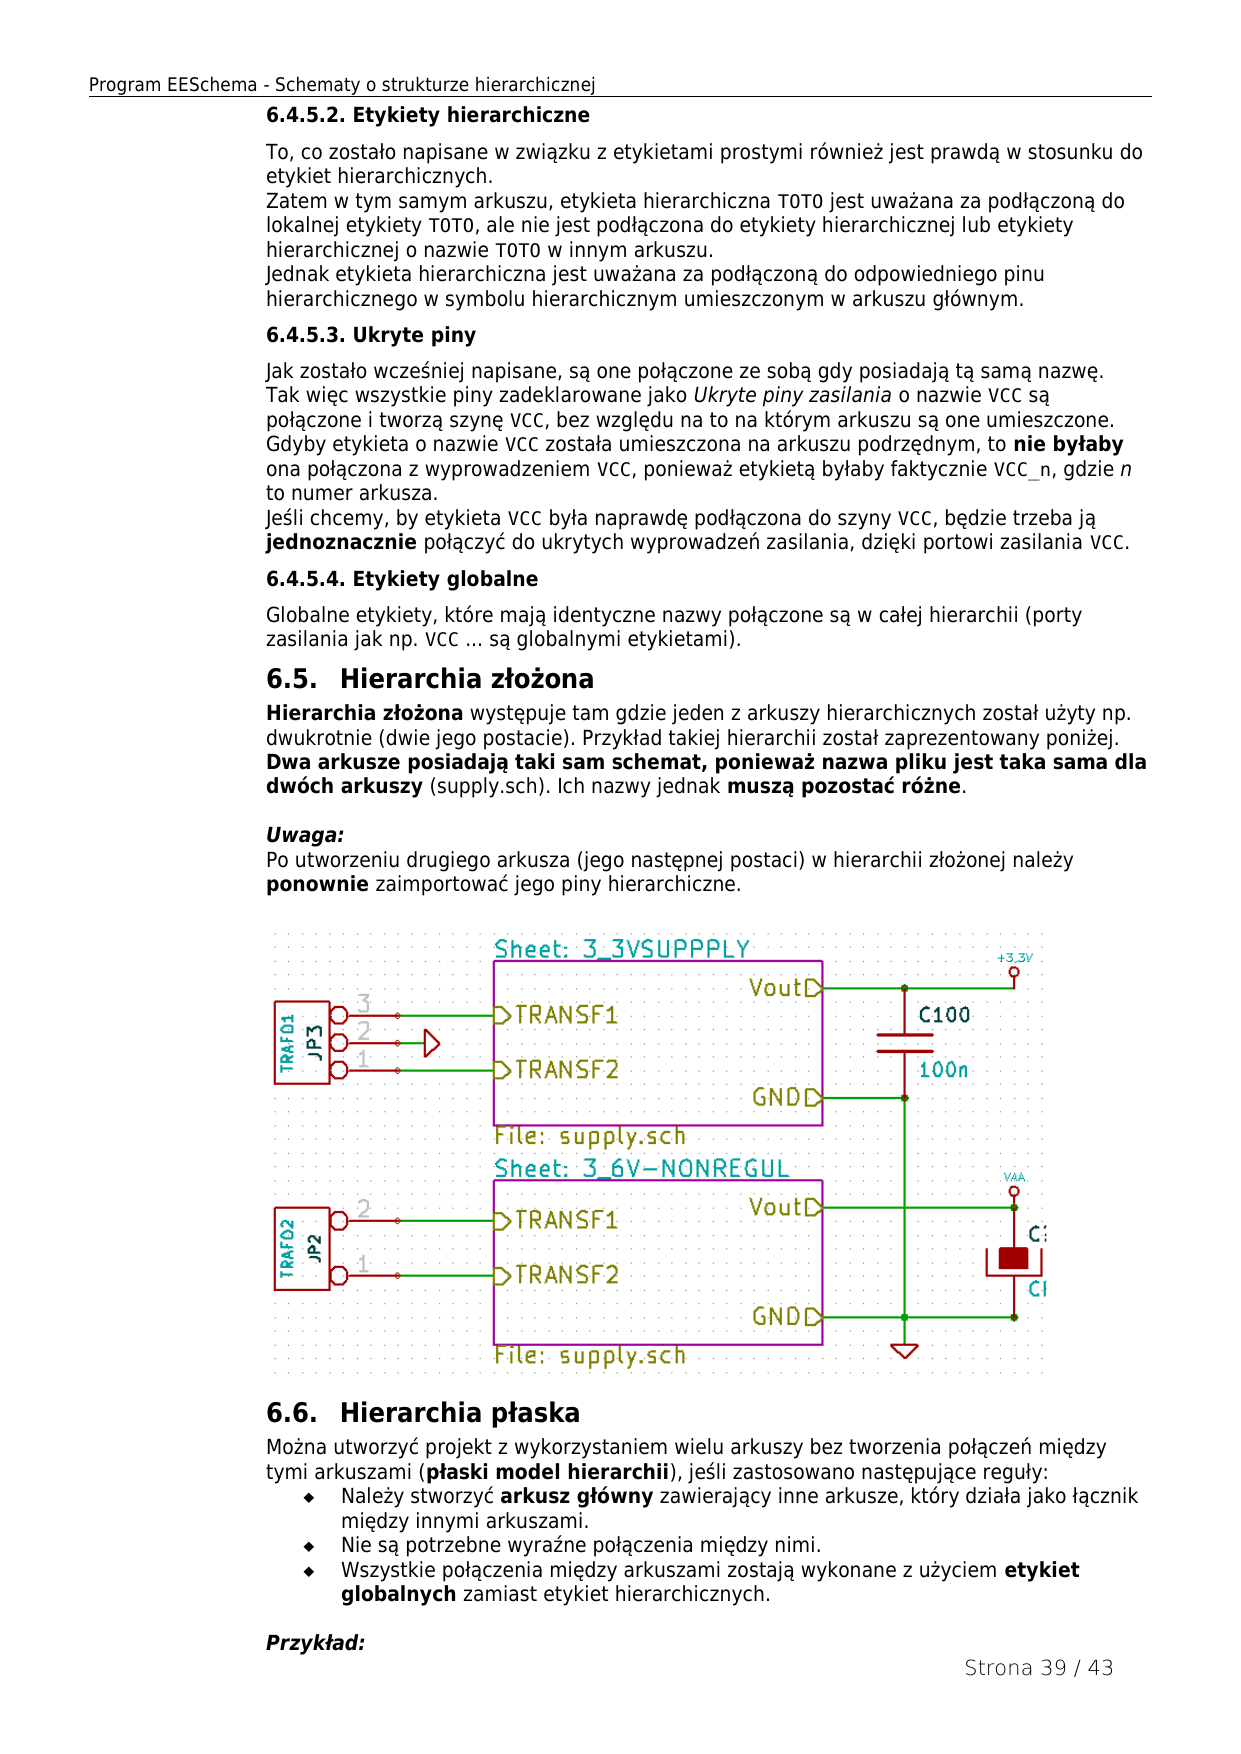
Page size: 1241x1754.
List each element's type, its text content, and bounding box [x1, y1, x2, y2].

list Wszystkie połączenia między arkuszami zostają wykonane z użyciem etykiet globalnych zamiast etykiet hierarchicznych. [303, 1558, 1152, 1607]
text To, co zostało napisane w związku z etykietami prostymi również jest prawdą w stosunku do etykiet hierarchicznych. [266, 139, 1152, 188]
text Dwa arkusze posiadają taki sam schemat, ponieważ nazwa pliku jest taka sama dla dwóch arkuszy (supply.sch). Ich nazwy jednak muszą pozostać różne. [266, 750, 1152, 799]
picture [265, 927, 1047, 1381]
text Zatem w tym samym arkuszu, etykieta hierarchiczna TOTO jest uważana za podłączoną do lokalnej etykiety TOTO, ale nie jest podłączona do etykiety hierarchicznej lub etykiety hierarchicznej o nazwie TOTO w innym arkuszu. [266, 188, 1152, 262]
text Hierarchia złożona występuje tam gdzie jeden z arkuszy hierarchicznych został użyty np. dwukrotnie (dwie jego postacie). Przykład takiej hierarchii został zaprezentowany poniżej. [266, 701, 1152, 750]
text Uwaga: [266, 823, 1152, 848]
list Należy stworzyć arkusz główny zawierający inne arkusze, który działa jako łącznik między innymi arkuszami. [303, 1484, 1152, 1533]
text Po utworzeniu drugiego arkusza (jego następnej postaci) w hierarchii złożonej należy ponownie zaimportować jego piny hierarchiczne. [266, 848, 1152, 897]
subtitle Etykiety globalne [266, 567, 1152, 591]
text Jak zostało wcześniej napisane, są one połączone ze sobą gdy posiadają tą samą nazwę. [266, 359, 1152, 383]
subtitle Etykiety hierarchiczne [266, 103, 1152, 128]
subtitle Hierarchia złożona [266, 663, 1152, 695]
text Globalne etykiety, które mają identyczne nazwy połączone są w całej hierarchii (porty zasilania jak np. VCC ... są globalnymi etykietami). [266, 603, 1152, 652]
text Można utworzyć projekt z wykorzystaniem wielu arkuszy bez tworzenia połączeń między tymi arkuszami (płaski model hierarchii), jeśli zastosowano następujące reguły: [266, 1435, 1152, 1484]
text Tak więc wszystkie piny zadeklarowane jako Ukryte piny zasilania o nazwie VCC są połączone i tworzą szynę VCC, bez względu na to na którym arkuszu są one umieszczone. [266, 383, 1152, 432]
text Przykład: [266, 1631, 1152, 1656]
text Jednak etykieta hierarchiczna jest uważana za podłączoną do odpowiedniego pinu hierarchicznego w symbolu hierarchicznym umieszczonym w arkuszu głównym. [266, 262, 1152, 311]
text Gdyby etykieta o nazwie VCC została umieszczona na arkuszu podrzędnym, to nie byłaby ona połączona z wyprowadzeniem VCC, ponieważ etykietą byłaby faktycznie VCC_n, gdzie n to numer arkusza. [266, 432, 1152, 506]
list Nie są potrzebne wyraźne połączenia między nimi. [303, 1533, 1152, 1558]
text Jeśli chcemy, by etykieta VCC była naprawdę podłączona do szyny VCC, będzie trzeba ją jednoznacznie połączyć do ukrytych wyprowadzeń zasilania, dzięki portowi zasilania VCC. [266, 506, 1152, 555]
subtitle Hierarchia płaska [266, 1398, 1152, 1429]
subtitle Ukryte piny [266, 323, 1152, 347]
